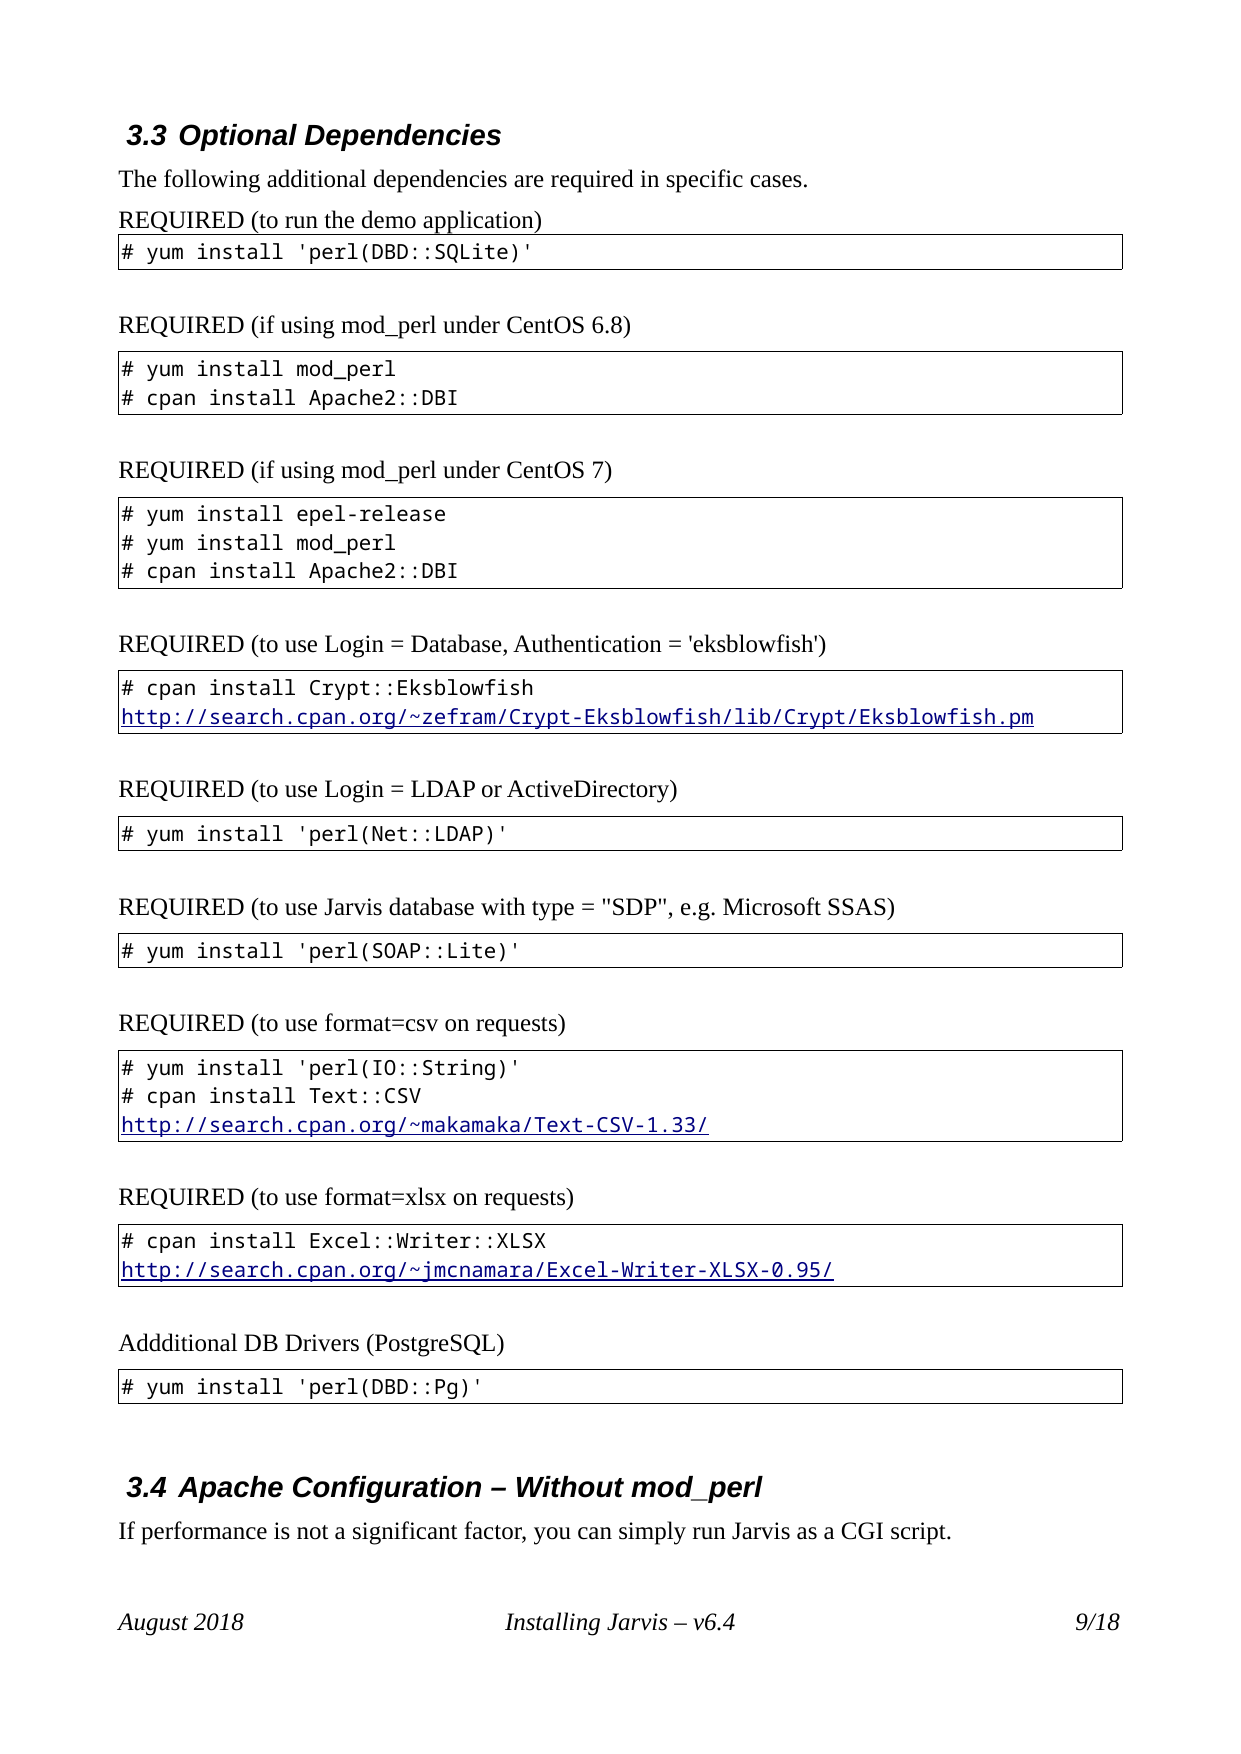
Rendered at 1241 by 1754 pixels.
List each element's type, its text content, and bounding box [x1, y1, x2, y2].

text # yum install 'perl(IO::String)' [119, 1051, 1122, 1078]
text # cpan install Apache2::DBI [119, 379, 1122, 414]
text # cpan install Crypt::Eksblowfish [119, 671, 1122, 699]
subtitle Apache Configuration – Without mod_perl [118, 1470, 1122, 1503]
text # cpan install Text::CSV [119, 1078, 1122, 1107]
text http://search.cpan.org/~makamaka/Text-CSV-1.33/ [119, 1107, 1122, 1141]
text # yum install epel-release [119, 498, 1122, 525]
text # yum install 'perl(DBD::Pg)' [119, 1370, 1122, 1403]
text # cpan install Apache2::DBI [119, 553, 1122, 588]
text http://search.cpan.org/~zefram/Crypt-Eksblowfish/lib/Crypt/Eksblowfish.pm [119, 699, 1122, 733]
text # yum install mod_perl [119, 525, 1122, 553]
text # cpan install Excel::Writer::XLSX [119, 1225, 1122, 1252]
text # yum install 'perl(Net::LDAP)' [119, 817, 1122, 850]
text # yum install 'perl(SOAP::Lite)' [119, 934, 1122, 967]
text REQUIRED (to use Login = Database, Authentication = 'eksblowfish') [118, 629, 1122, 658]
text # yum install mod_perl [119, 352, 1122, 379]
text REQUIRED (if using mod_perl under CentOS 7) [118, 455, 1122, 484]
text REQUIRED (to use format=csv on requests) [118, 1008, 1122, 1037]
text http://search.cpan.org/~jmcnamara/Excel-Writer-XLSX-0.95/ [119, 1252, 1122, 1286]
text REQUIRED (to run the demo application) [118, 205, 1122, 234]
text REQUIRED (if using mod_perl under CentOS 6.8) [118, 310, 1122, 339]
text Addditional DB Drivers (PostgreSQL) [118, 1328, 1122, 1357]
text If performance is not a significant factor, you can simply run Jarvis as a CGI script. [118, 1516, 1122, 1544]
text REQUIRED (to use Jarvis database with type = "SDP", e.g. Microsoft SSAS) [118, 892, 1122, 920]
text REQUIRED (to use Login = LDAP or ActiveDirectory) [118, 774, 1122, 803]
text # yum install 'perl(DBD::SQLite)' [119, 235, 1122, 269]
text The following additional dependencies are required in specific cases. [118, 164, 1122, 193]
text REQUIRED (to use format=xlsx on requests) [118, 1182, 1122, 1211]
subtitle Optional Dependencies [118, 118, 1122, 152]
